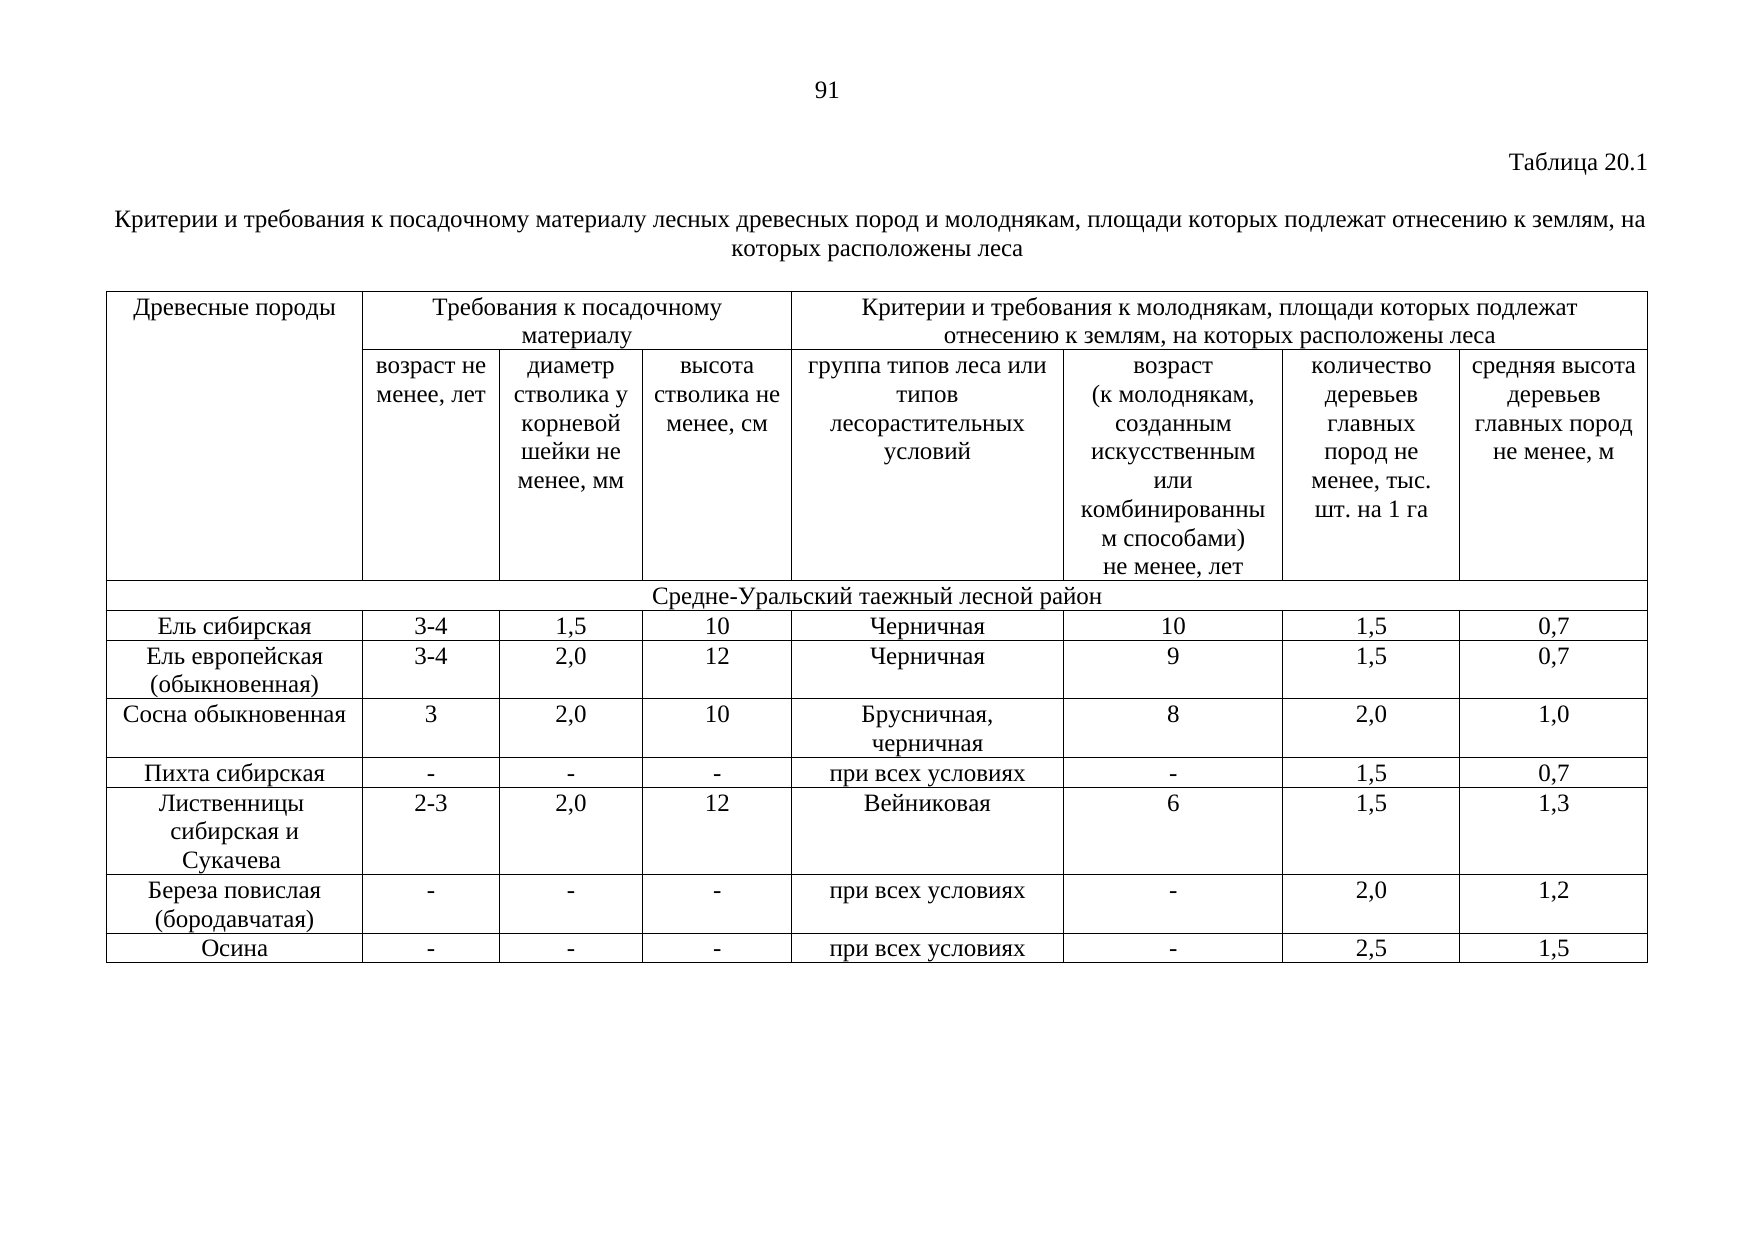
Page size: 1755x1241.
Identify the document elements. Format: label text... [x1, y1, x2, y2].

table_cell при всех условиях [792, 758, 1063, 787]
table_cell при всех условиях [792, 934, 1063, 962]
table_cell 0,7 [1460, 641, 1647, 698]
table_cell 2,0 [500, 641, 642, 698]
table_cell возраст (к молоднякам, созданным искусственным или комбинированным способами) не менее, лет [1064, 350, 1282, 580]
table_cell при всех условиях [792, 875, 1063, 932]
table_cell - [643, 934, 791, 962]
table_cell - [363, 758, 499, 787]
table_cell 9 [1064, 641, 1282, 698]
table_cell 1,5 [1283, 788, 1459, 874]
table_cell 3 [363, 699, 499, 757]
table_cell Осина [107, 934, 362, 962]
table_cell - [363, 934, 499, 962]
table_cell 0,7 [1460, 611, 1647, 640]
table_cell - [1064, 934, 1282, 962]
table_cell 1,5 [500, 611, 642, 640]
table_header Критерии и требования к молоднякам, площади которых подлежат отнесению к землям, на которых расположены леса [792, 292, 1647, 349]
table_cell Лиственницы сибирская и Сукачева [107, 788, 362, 874]
table_cell группа типов леса или типов лесорастительных условий [792, 350, 1063, 580]
text Критерии и требования к посадочному материалу лесных древесных пород и молоднякам, площади которых подлежат отнесению к землям, на которых расположены леса [106, 204, 1648, 262]
table_cell - [643, 758, 791, 787]
table_cell - [500, 934, 642, 962]
table_cell Вейниковая [792, 788, 1063, 874]
table_cell 10 [1064, 611, 1282, 640]
table_cell 1,3 [1460, 788, 1647, 874]
table_cell Брусничная, черничная [792, 699, 1063, 757]
table_cell возраст не менее, лет [363, 350, 499, 580]
table_cell Сосна обыкновенная [107, 699, 362, 757]
table_cell Черничная [792, 641, 1063, 698]
table_cell - [1064, 875, 1282, 932]
table_cell 2,0 [1283, 699, 1459, 757]
table_cell 2,0 [500, 699, 642, 757]
table_cell 8 [1064, 699, 1282, 757]
table_cell 12 [643, 641, 791, 698]
table_cell 2,5 [1283, 934, 1459, 962]
table_cell 3-4 [363, 611, 499, 640]
table_cell 1,2 [1460, 875, 1647, 932]
table_cell 1,5 [1283, 641, 1459, 698]
table_cell Ель сибирская [107, 611, 362, 640]
table_cell средняя высота деревьев главных пород не менее, м [1460, 350, 1647, 580]
table_cell - [500, 875, 642, 932]
table_cell Ель европейская (обыкновенная) [107, 641, 362, 698]
table_cell Средне-Уральский таежный лесной район [107, 581, 1647, 610]
table_cell 2,0 [500, 788, 642, 874]
table_cell 1,5 [1283, 611, 1459, 640]
table_cell Пихта сибирская [107, 758, 362, 787]
table_cell Черничная [792, 611, 1063, 640]
table_cell 12 [643, 788, 791, 874]
text Таблица 20.1 [106, 147, 1648, 176]
table_cell 3-4 [363, 641, 499, 698]
table_header Древесные породы [107, 292, 362, 580]
table_cell - [500, 758, 642, 787]
table_cell 0,7 [1460, 758, 1647, 787]
table_cell - [643, 875, 791, 932]
table_cell высота стволика не менее, см [643, 350, 791, 580]
table_cell - [363, 875, 499, 932]
table_cell 2-3 [363, 788, 499, 874]
table_cell диаметр стволика у корневой шейки не менее, мм [500, 350, 642, 580]
table_cell 10 [643, 611, 791, 640]
table_header Требования к посадочному материалу [363, 292, 791, 349]
table_cell 1,5 [1460, 934, 1647, 962]
table_cell 1,5 [1283, 758, 1459, 787]
table_cell - [1064, 758, 1282, 787]
table_cell 1,0 [1460, 699, 1647, 757]
table_cell 10 [643, 699, 791, 757]
table_cell Береза повислая (бородавчатая) [107, 875, 362, 932]
table_cell количество деревьев главных пород не менее, тыс. шт. на 1 га [1283, 350, 1459, 580]
table_cell 2,0 [1283, 875, 1459, 932]
table_cell 6 [1064, 788, 1282, 874]
